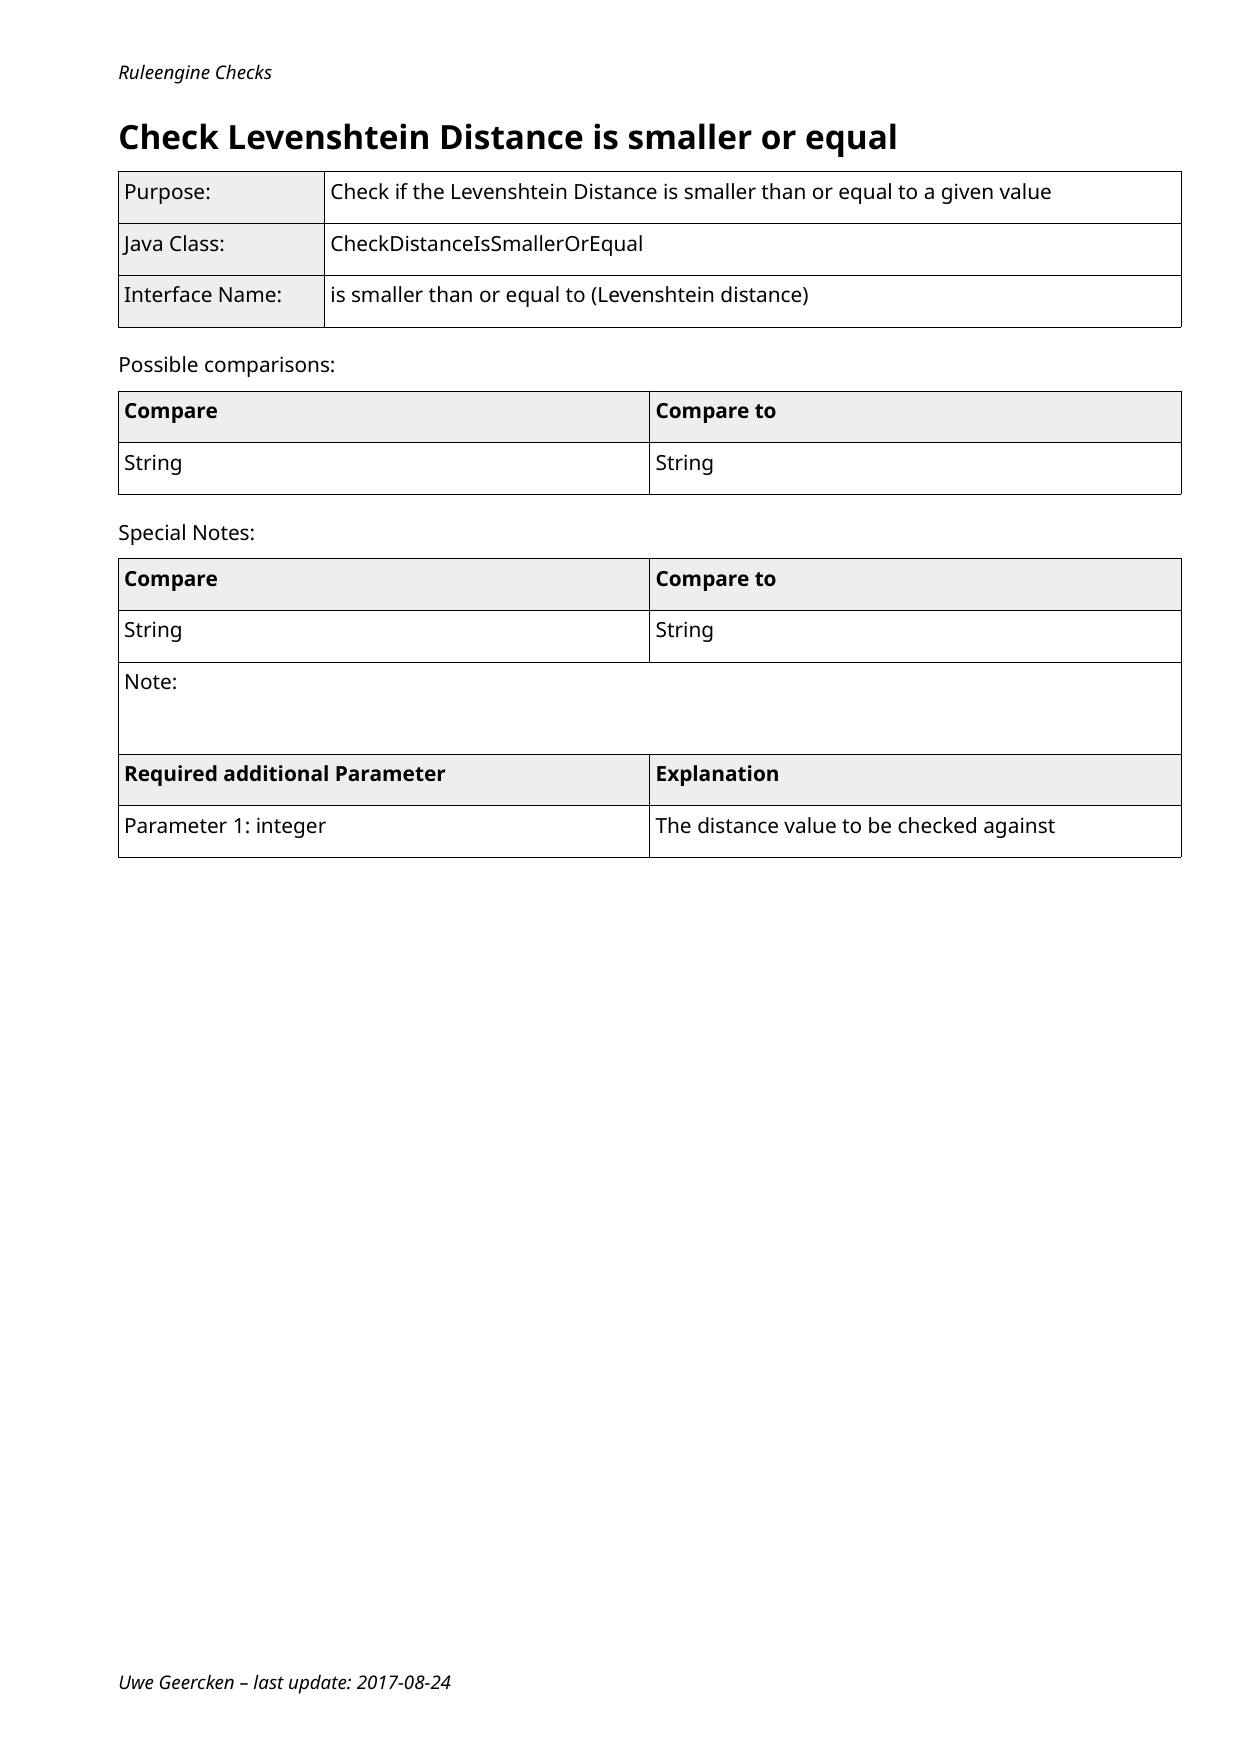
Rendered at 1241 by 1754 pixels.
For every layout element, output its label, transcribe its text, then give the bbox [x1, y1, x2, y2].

table_cell Java Class: [119, 224, 324, 275]
table_header Compare [119, 559, 649, 610]
text Possible comparisons: [118, 350, 1181, 379]
table_header Check if the Levenshtein Distance is smaller than or equal to a given value [325, 172, 1181, 223]
table_cell Parameter 1: integer [119, 806, 649, 857]
table_cell The distance value to be checked against [650, 806, 1181, 857]
table_cell Required additional Parameter [119, 755, 649, 805]
text Check Levenshtein Distance is smaller or equal [118, 114, 1181, 159]
table_header Compare to [650, 392, 1181, 442]
table_cell Explanation [650, 755, 1181, 805]
table_cell String [650, 443, 1181, 494]
table_cell Interface Name: [119, 276, 324, 327]
table_cell Note: [119, 663, 1181, 753]
table_header Purpose: [119, 172, 324, 223]
table_cell CheckDistanceIsSmallerOrEqual [325, 224, 1181, 275]
table_cell String [119, 611, 649, 662]
table_cell String [650, 611, 1181, 662]
table_cell String [119, 443, 649, 494]
text Special Notes: [118, 518, 1181, 546]
table_header Compare to [650, 559, 1181, 610]
table_header Compare [119, 392, 649, 442]
table_cell is smaller than or equal to (Levenshtein distance) [325, 276, 1181, 327]
